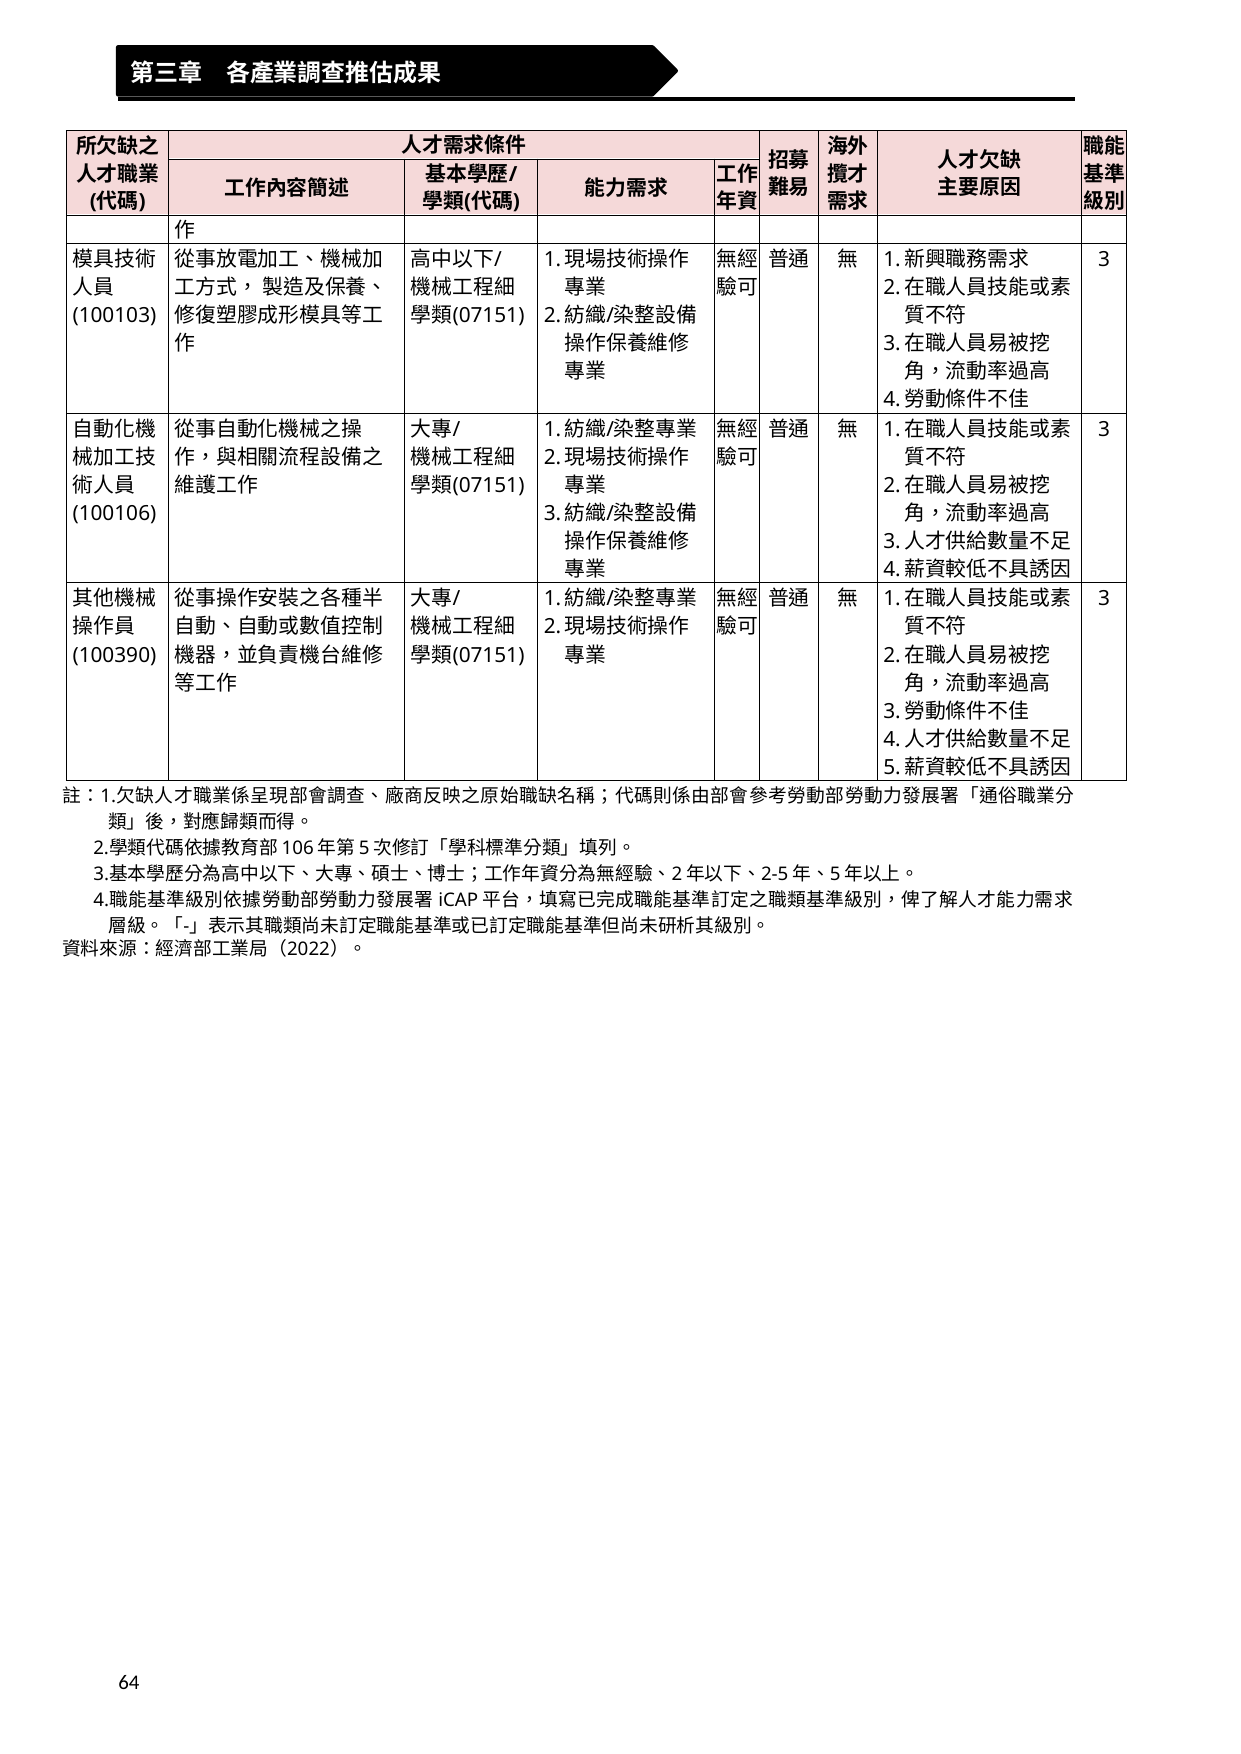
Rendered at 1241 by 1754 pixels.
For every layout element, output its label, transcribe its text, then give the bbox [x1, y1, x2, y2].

table_cell 普通 [760, 414, 818, 582]
table_cell 自動化機械加工技術人員(100106) [67, 414, 168, 582]
table_header 人才需求條件 [169, 131, 759, 158]
table_header 人才欠缺 主要原因 [878, 131, 1081, 214]
table_header 職能基準級別 [1082, 131, 1126, 214]
table_cell [819, 216, 877, 243]
table_cell 現場技術操作專業 紡織/染整設備操作保養維修專業 [538, 244, 714, 412]
table_cell 大專/ 機械工程細學類(07151) [405, 414, 537, 582]
table_cell 無經驗可 [715, 583, 759, 780]
table_cell 能力需求 [538, 160, 714, 214]
table_cell 3 [1082, 414, 1126, 582]
table_cell 無經驗可 [715, 244, 759, 412]
text 2.學類代碼依據教育部106年第5次修訂「學科標準分類」填列。 [93, 833, 1075, 859]
table_cell 普通 [760, 244, 818, 412]
table_cell 紡織/染整專業 現場技術操作專業 [538, 583, 714, 780]
table_cell [760, 216, 818, 243]
table_cell 基本學歷/ 學類(代碼) [405, 160, 537, 214]
table_cell 高中以下/ 機械工程細學類(07151) [405, 244, 537, 412]
table_cell 其他機械操作員(100390) [67, 583, 168, 780]
table_cell 紡織/染整專業 現場技術操作專業 紡織/染整設備操作保養維修專業 [538, 414, 714, 582]
table_cell 工作 年資 [715, 160, 759, 214]
table_cell 大專/ 機械工程細學類(07151) [405, 583, 537, 780]
table_cell 從事自動化機械之操作，與相關流程設備之維護工作 [169, 414, 404, 582]
table_cell 3 [1082, 244, 1126, 412]
table_cell 在職人員技能或素質不符 在職人員易被挖角，流動率過高 勞動條件不佳 人才供給數量不足 薪資較低不具誘因 [878, 583, 1081, 780]
table_cell [878, 216, 1081, 243]
text 3.基本學歷分為高中以下、大專、碩士、博士；工作年資分為無經驗、2年以下、2-5年、5年以上。 [93, 859, 1075, 885]
text 註：1.欠缺人才職業係呈現部會調查、廠商反映之原始職缺名稱；代碼則係由部會參考勞動部勞動力發展署「通俗職業分類」後，對應歸類而得。 [62, 781, 1075, 833]
table_header 招募難易 [760, 131, 818, 214]
table_cell 在職人員技能或素質不符 在職人員易被挖角，流動率過高 人才供給數量不足 薪資較低不具誘因 [878, 414, 1081, 582]
table_cell 新興職務需求 在職人員技能或素質不符 在職人員易被挖角，流動率過高 勞動條件不佳 [878, 244, 1081, 412]
table_cell [715, 216, 759, 243]
table_cell [538, 216, 714, 243]
text 4.職能基準級別依據勞動部勞動力發展署iCAP平台，填寫已完成職能基準訂定之職類基準級別，俾了解人才能力需求層級。「-」表示其職類尚未訂定職能基準或已訂定職能基準但尚未研析其級別。 [93, 885, 1075, 937]
table_cell 作 [169, 216, 404, 243]
text 資料來源：經濟部工業局（2022）。 [62, 937, 1075, 960]
table_cell 無 [819, 583, 877, 780]
table_cell 無 [819, 414, 877, 582]
table_header 所欠缺之 人才職業 (代碼) [67, 131, 168, 214]
table_cell 從事放電加工、機械加工方式， 製造及保養、修復塑膠成形模具等工作 [169, 244, 404, 412]
table_cell 普通 [760, 583, 818, 780]
table_cell [1082, 216, 1126, 243]
table_cell 工作內容簡述 [169, 160, 404, 214]
table_header 海外攬才需求 [819, 131, 877, 214]
table_cell 模具技術人員(100103) [67, 244, 168, 412]
table_cell 3 [1082, 583, 1126, 780]
table_cell 從事操作安裝之各種半自動、自動或數值控制機器，並負責機台維修等工作 [169, 583, 404, 780]
table_cell [405, 216, 537, 243]
table_cell 無經驗可 [715, 414, 759, 582]
table_cell [67, 216, 168, 243]
table_cell 無 [819, 244, 877, 412]
